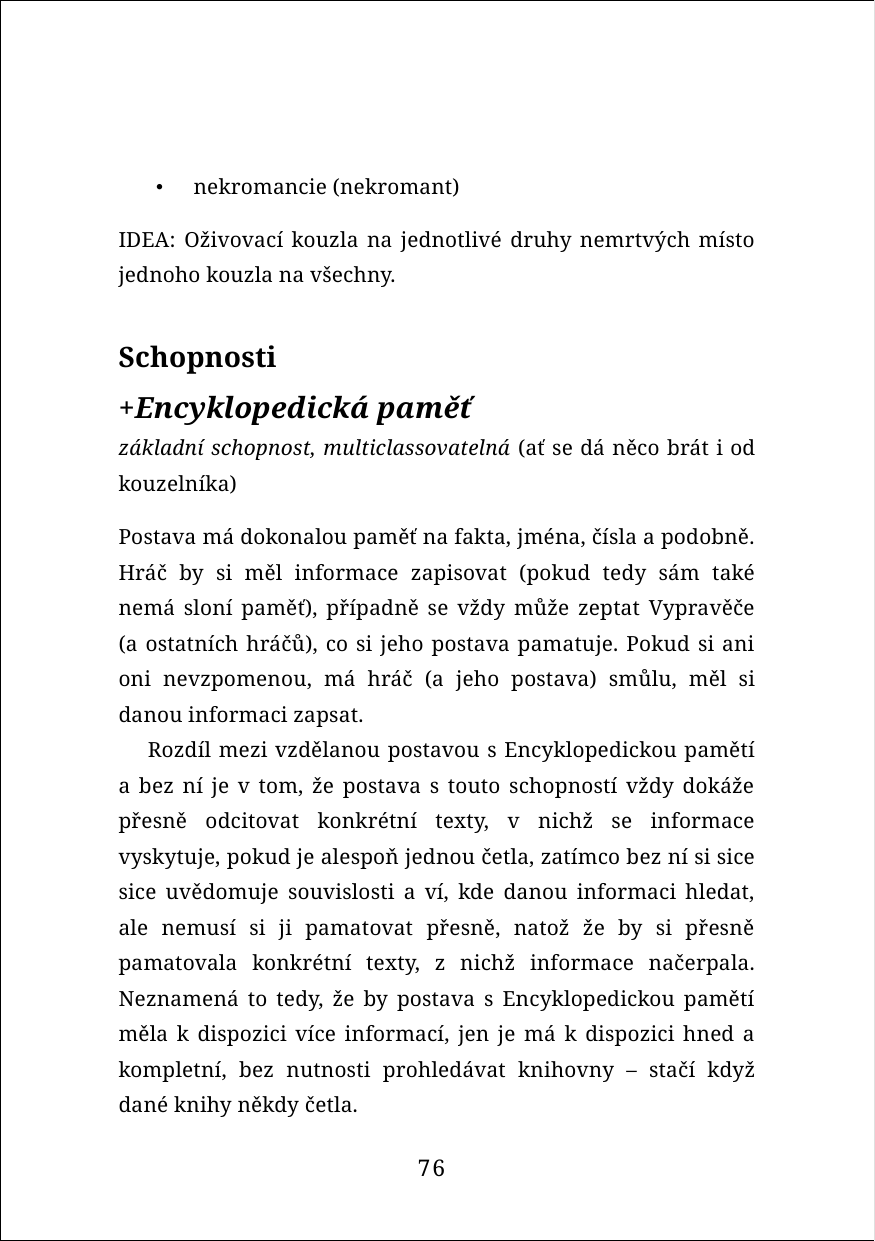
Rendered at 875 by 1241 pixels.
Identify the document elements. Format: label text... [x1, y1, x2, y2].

text Postava má dokonalou paměť na fakta, jména, čísla a podobně. Hráč by si měl informace zapisovat (pokud tedy sám také nemá sloní paměť), případně se vždy může zeptat Vypravěče (a ostatních hráčů), co si jeho postava pamatuje. Pokud si ani oni nevzpomenou, má hráč (a jeho postava) smůlu, měl si danou informaci zapsat. Rozdíl mezi vzdělanou postavou s Encyklopedickou pamětí a bez ní je v tom, že postava s touto schopností vždy dokáže přesně odcitovat konkrétní texty, v nichž se informace vyskytuje, pokud je alespoň jednou četla, zatímco bez ní si sice sice uvědomuje souvislosti a ví, kde danou informaci hledat, ale nemusí si ji pamatovat přesně, natož že by si přesně pamatovala konkrétní texty, z nichž informace načerpala. Neznamená to tedy, že by postava s Encyklopedickou pamětí měla k dispozici více informací, jen je má k dispozici hned a kompletní, bez nutnosti prohledávat knihovny – stačí když dané knihy někdy četla. [118, 522, 756, 1119]
list nekromancie (nekromant) [156, 172, 756, 200]
subtitle Schopnosti [118, 337, 756, 376]
text IDEA: Oživovací kouzla na jednotlivé druhy nemrtvých místo jednoho kouzla na všechny. [118, 225, 756, 289]
text základní schopnost, multiclassovatelná (ať se dá něco brát i od kouzelníka) [118, 433, 756, 497]
subtitle +Encyklopedická paměť [118, 388, 756, 427]
